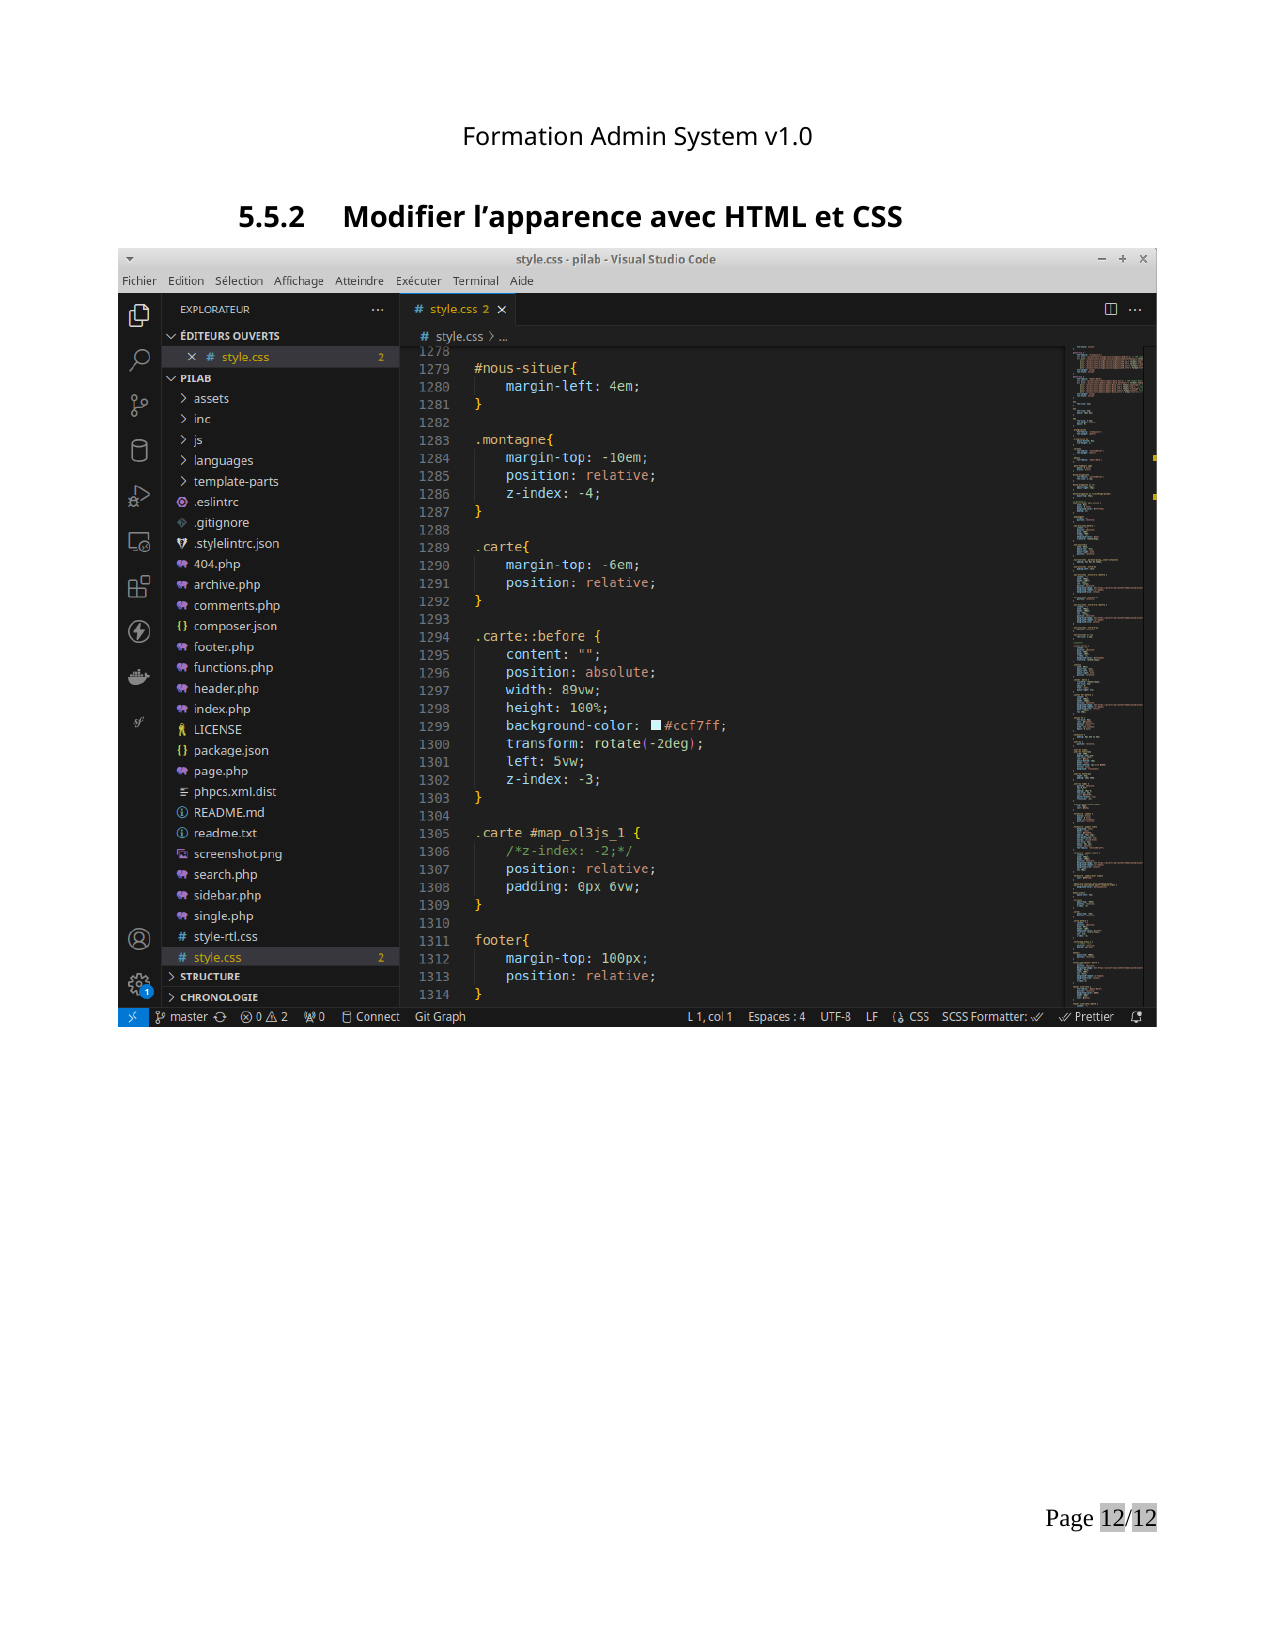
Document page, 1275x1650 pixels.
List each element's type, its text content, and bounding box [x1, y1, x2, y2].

picture [118, 248, 1157, 1027]
subtitle Modifier l’apparence avec HTML et CSS [231, 196, 1157, 236]
